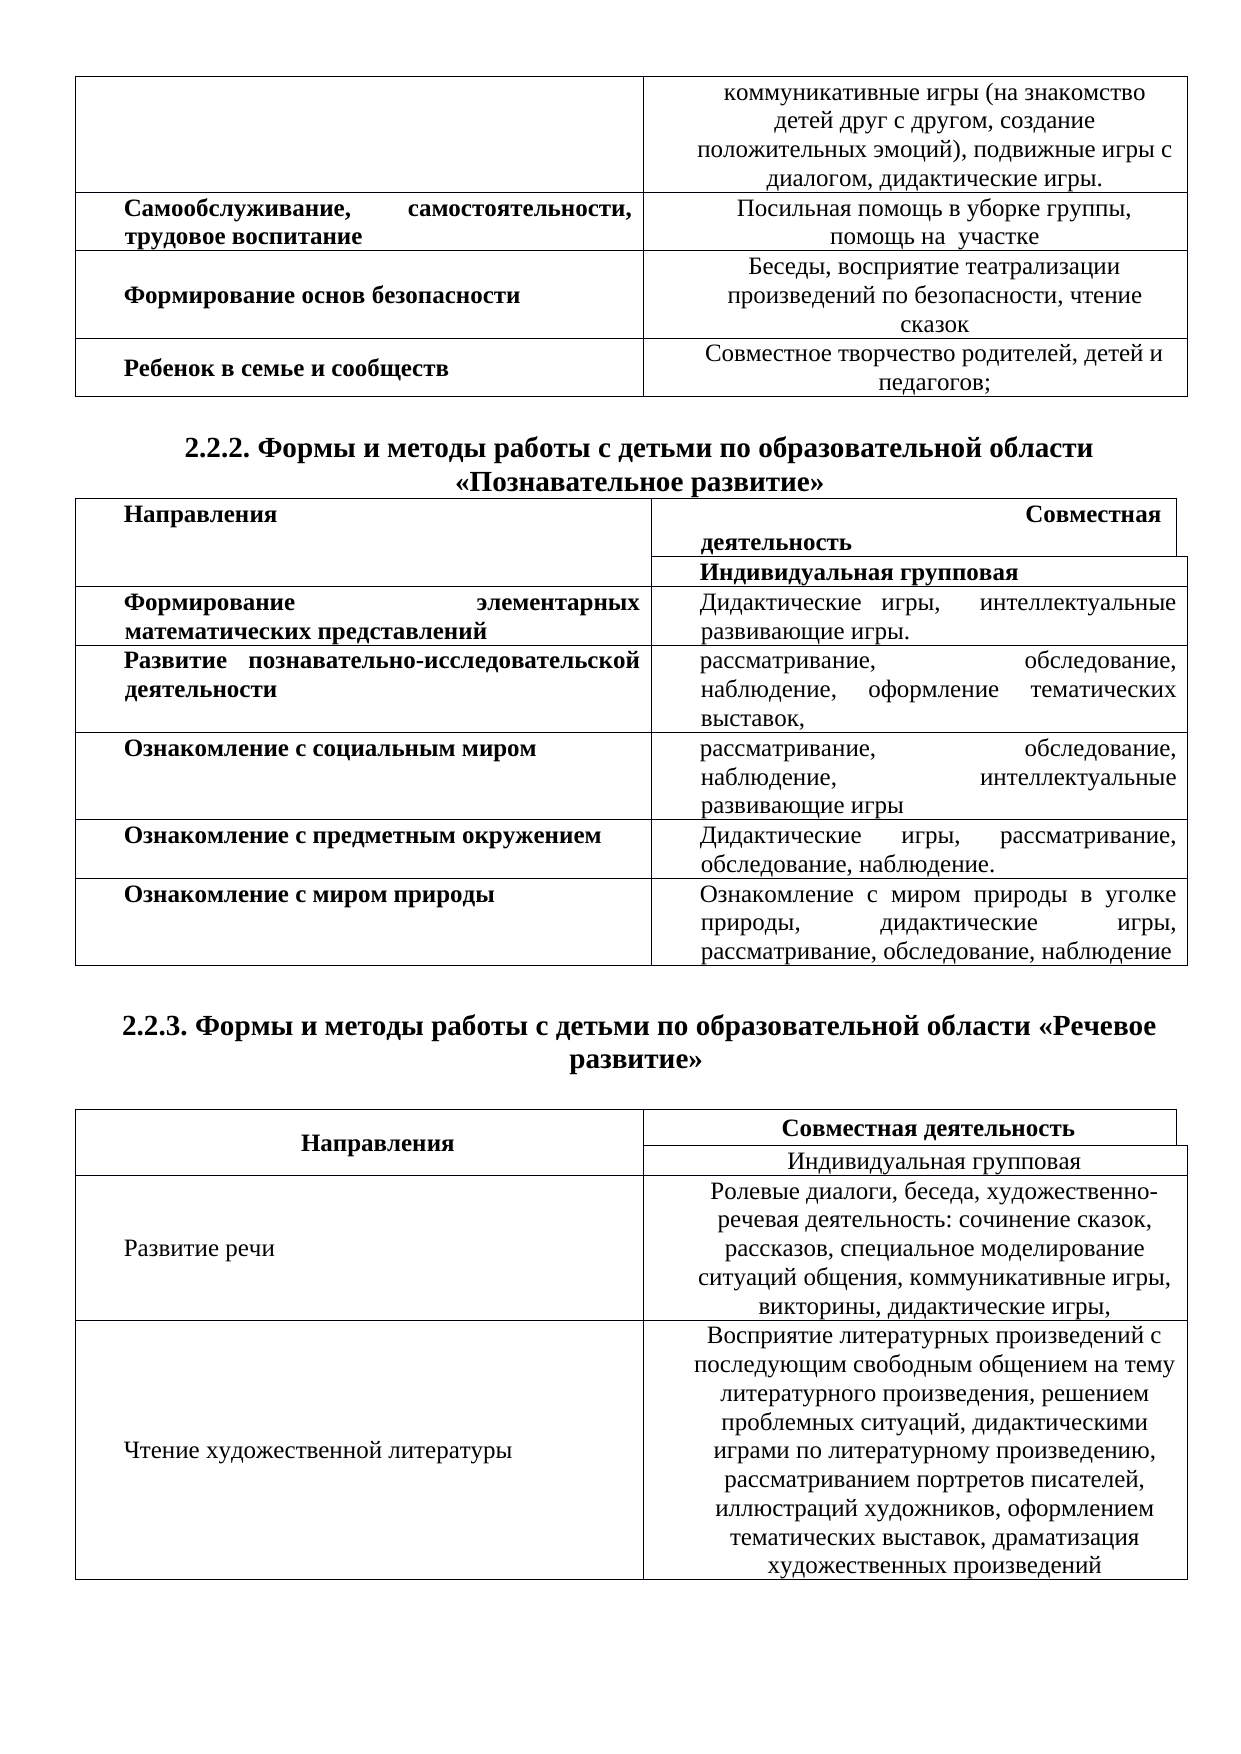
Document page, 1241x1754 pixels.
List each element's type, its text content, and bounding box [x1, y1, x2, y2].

table_cell Ознакомление с миром природы в уголке природы, дидактические игры, рассматривание, обследование, наблюдение [652, 879, 1187, 965]
text 2.2.3. Формы и методы работы с детьми по образовательной области «Речевое развитие» [112, 1008, 1166, 1075]
table_cell [76, 77, 643, 192]
table_cell Индивидуальная групповая [652, 557, 1187, 586]
table_cell Ознакомление с миром природы [76, 879, 651, 965]
table_cell Развитие познавательно-исследовательской деятельности [76, 646, 651, 732]
table_cell Посильная помощь в уборке группы, помощь на участке [644, 193, 1187, 250]
table_cell рассматривание, обследование, наблюдение, интеллектуальные развивающие игры [652, 733, 1187, 819]
table_cell Самообслуживание, самостоятельности, трудовое воспитание [76, 193, 643, 250]
table_header Совместная деятельность [652, 499, 1176, 556]
table_cell Формирование элементарных математических представлений [76, 587, 651, 644]
table_header [1177, 1109, 1188, 1145]
table_cell Ознакомление с предметным окружением [76, 820, 651, 878]
table_cell Беседы, восприятие театрализации произведений по безопасности, чтение сказок [644, 251, 1187, 337]
table_cell коммуникативные игры (на знакомство детей друг с другом, создание положительных эмоций), подвижные игры с диалогом, дидактические игры. [644, 77, 1187, 192]
table_cell рассматривание, обследование, наблюдение, оформление тематических выставок, [652, 646, 1187, 732]
table_cell Ребенок в семье и сообществ [76, 339, 643, 396]
table_header [1177, 498, 1188, 556]
table_cell Дидактические игры, рассматривание, обследование, наблюдение. [652, 820, 1187, 878]
table_cell Индивидуальная групповая [644, 1146, 1187, 1175]
text 2.2.2. Формы и методы работы с детьми по образовательной области «Познавательное развитие» [112, 431, 1166, 498]
table_cell Формирование основ безопасности [76, 251, 643, 337]
table_cell Чтение художественной литературы [76, 1321, 643, 1579]
table_cell Ознакомление с социальным миром [76, 733, 651, 819]
table_header Совместная деятельность [644, 1110, 1176, 1145]
table_cell Ролевые диалоги, беседа, художественно-речевая деятельность: сочинение сказок, рассказов, специальное моделирование ситуаций общения, коммуникативные игры, викторины, дидактические игры, [644, 1176, 1187, 1319]
table_header Направления [76, 499, 651, 586]
table_header Направления [76, 1110, 643, 1175]
table_cell Развитие речи [76, 1176, 643, 1319]
table_cell Восприятие литературных произведений с последующим свободным общением на тему литературного произведения, решением проблемных ситуаций, дидактическими играми по литературному произведению, рассматриванием портретов писателей, иллюстраций художников, оформлением тематических выставок, драматизация художественных произведений [644, 1321, 1187, 1579]
table_cell Совместное творчество родителей, детей и педагогов; [644, 339, 1187, 396]
table_cell Дидактические игры, интеллектуальные развивающие игры. [652, 587, 1187, 644]
